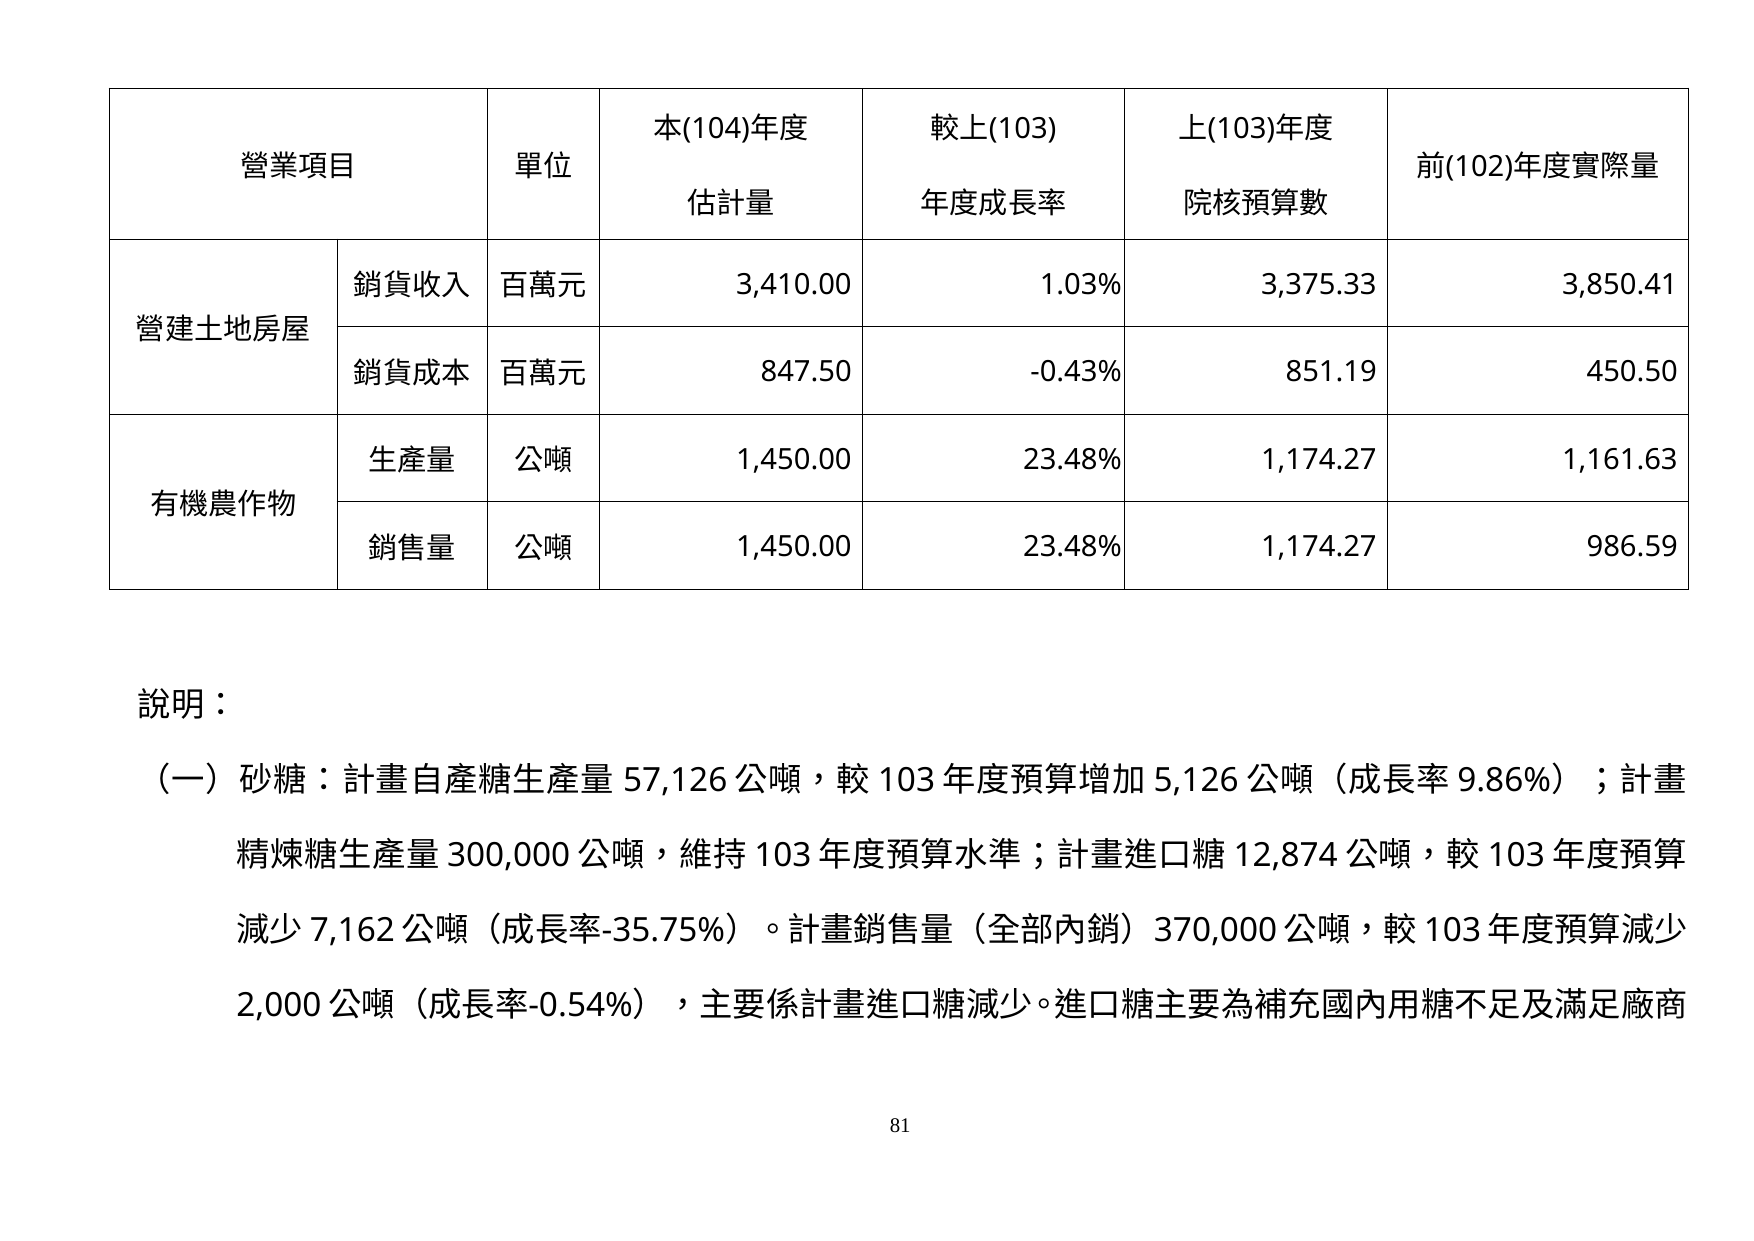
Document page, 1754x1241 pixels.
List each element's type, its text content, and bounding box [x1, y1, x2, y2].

table_cell -0.43% [863, 327, 1124, 413]
table_cell 生產量 [338, 415, 487, 501]
text （一）砂糖：計畫自產糖生產量 57,126公噸，較103年度預算增加5,126公噸（成長率9.86%）；計畫精煉糖生產量300,000公噸，維持103年度預算水準；計畫進口糖12,874公噸，較103年度預算減少7,162公噸（成長率-35.75%）。計畫銷售量（全部內銷）370,000公噸，較103年度預算減少2,000公噸（成長率-0.54%），主要係計畫進口糖減少。進口糖主要為補充國內用糖不足及滿足廠商 [137, 739, 1687, 1039]
table_header 營業項目 [110, 89, 487, 238]
table_cell 公噸 [488, 502, 599, 588]
table_cell 23.48% [863, 415, 1124, 501]
table_cell 3,375.33 [1125, 240, 1387, 326]
table_cell 銷售量 [338, 502, 487, 588]
table_cell 3,850.41 [1388, 240, 1688, 326]
table_cell 1,174.27 [1125, 415, 1387, 501]
table_cell 1.03% [863, 240, 1124, 326]
table_cell 1,450.00 [600, 415, 862, 501]
table_cell 450.50 [1388, 327, 1688, 413]
table_cell 3,410.00 [600, 240, 862, 326]
table_cell 百萬元 [488, 240, 599, 326]
table_cell 公噸 [488, 415, 599, 501]
table_header 單位 [488, 89, 599, 238]
table_cell 營建土地房屋 [110, 240, 337, 413]
table_header 前(102)年度實際量 [1388, 89, 1688, 238]
text 說明： [137, 664, 1687, 739]
table_header 較上(103) 年度成長率 [863, 89, 1124, 238]
table_cell 851.19 [1125, 327, 1387, 413]
table_cell 銷貨收入 [338, 240, 487, 326]
table_cell 986.59 [1388, 502, 1688, 588]
table_cell 1,450.00 [600, 502, 862, 588]
table_cell 23.48% [863, 502, 1124, 588]
table_cell 銷貨成本 [338, 327, 487, 413]
table_cell 1,161.63 [1388, 415, 1688, 501]
table_cell 1,174.27 [1125, 502, 1387, 588]
table_cell 847.50 [600, 327, 862, 413]
table_cell 百萬元 [488, 327, 599, 413]
table_header 本(104)年度 估計量 [600, 89, 862, 238]
table_cell 有機農作物 [110, 415, 337, 588]
table_header 上(103)年度 院核預算數 [1125, 89, 1387, 238]
